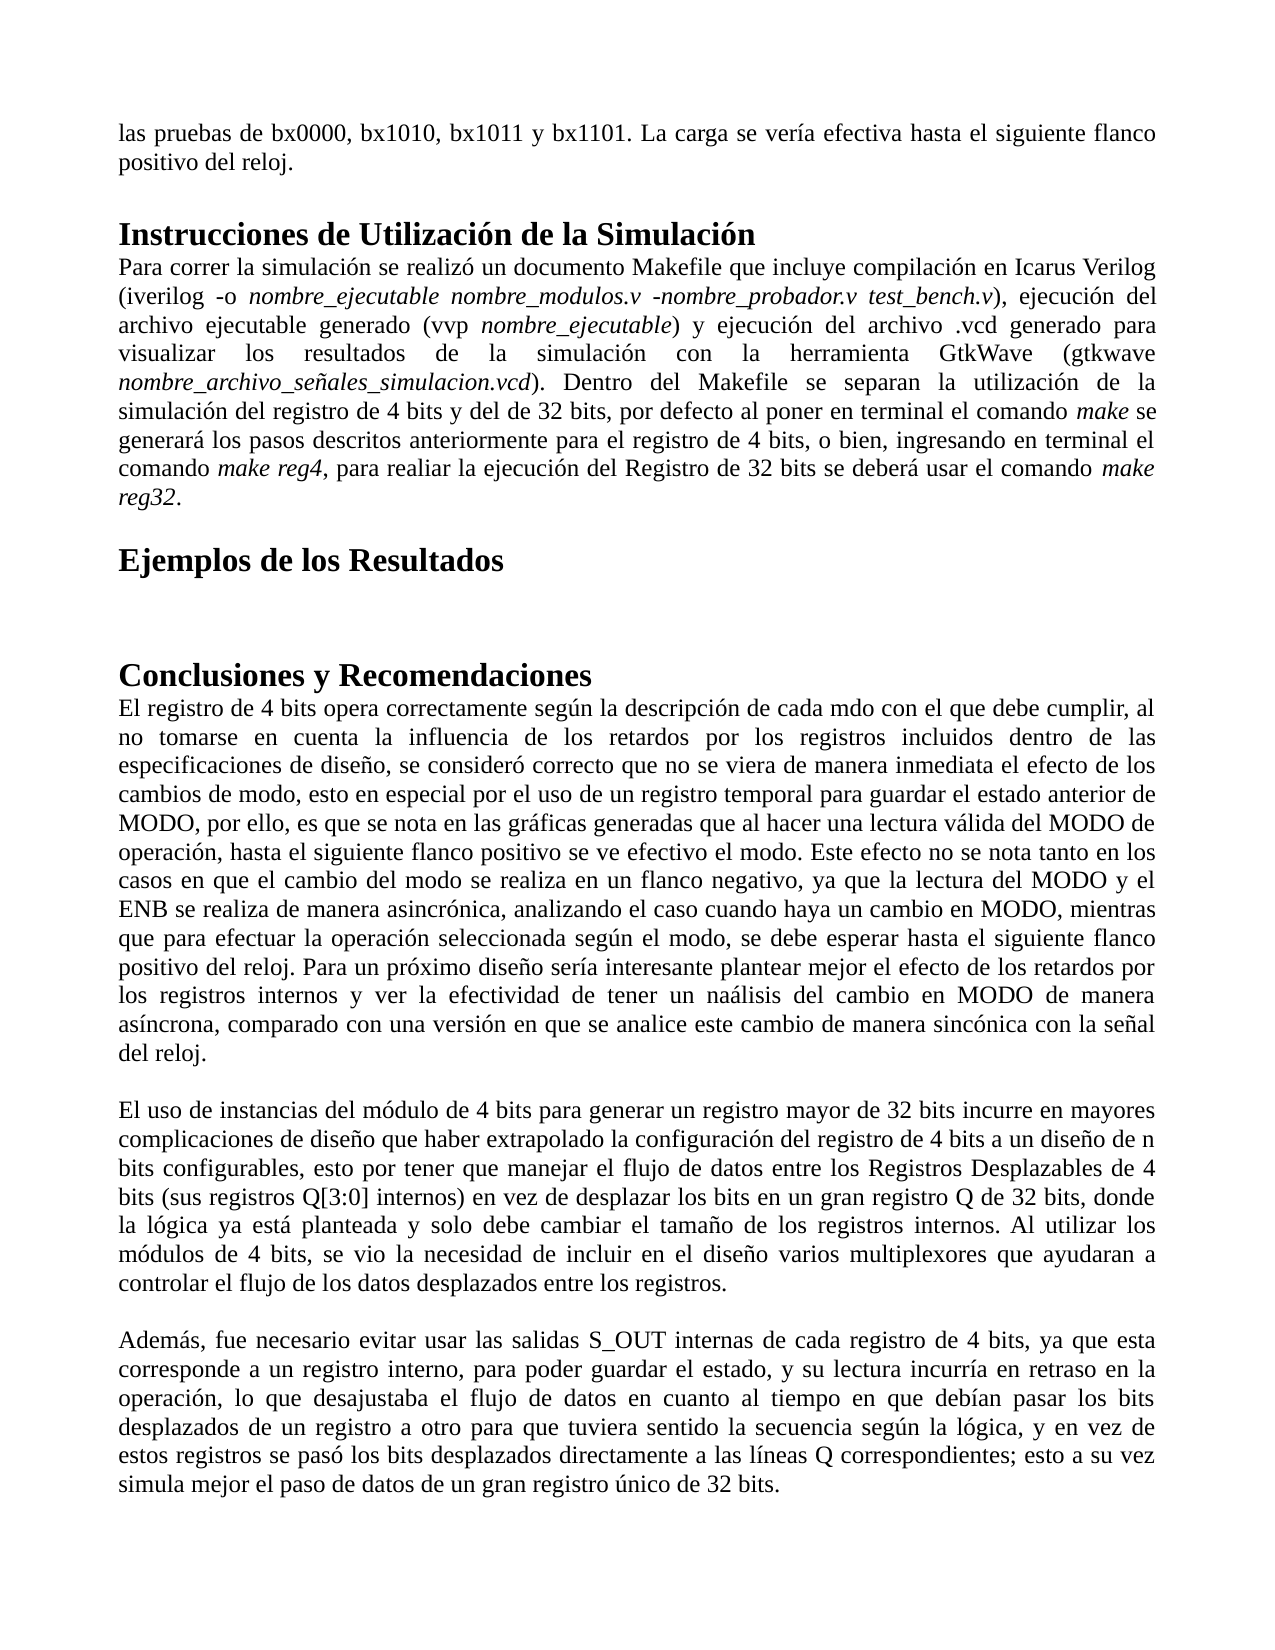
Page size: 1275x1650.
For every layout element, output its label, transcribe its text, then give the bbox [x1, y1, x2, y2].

text Para correr la simulación se realizó un documento Makefile que incluye compilación en Icarus Verilog (iverilog -o nombre_ejecutable nombre_modulos.v -nombre_probador.v test_bench.v), ejecución del archivo ejecutable generado (vvp nombre_ejecutable) y ejecución del archivo .vcd generado para visualizar los resultados de la simulación con la herramienta GtkWave (gtkwave nombre_archivo_señales_simulacion.vcd). Dentro del Makefile se separan la utilización de la simulación del registro de 4 bits y del de 32 bits, por defecto al poner en terminal el comando make se generará los pasos descritos anteriormente para el registro de 4 bits, o bien, ingresando en terminal el comando make reg4, para realiar la ejecución del Registro de 32 bits se deberá usar el comando make reg32. [118, 252, 1157, 511]
text Ejemplos de los Resultados [118, 540, 1157, 578]
text El registro de 4 bits opera correctamente según la descripción de cada mdo con el que debe cumplir, al no tomarse en cuenta la influencia de los retardos por los registros incluidos dentro de las especificaciones de diseño, se consideró correcto que no se viera de manera inmediata el efecto de los cambios de modo, esto en especial por el uso de un registro temporal para guardar el estado anterior de MODO, por ello, es que se nota en las gráficas generadas que al hacer una lectura válida del MODO de operación, hasta el siguiente flanco positivo se ve efectivo el modo. Este efecto no se nota tanto en los casos en que el cambio del modo se realiza en un flanco negativo, ya que la lectura del MODO y el ENB se realiza de manera asincrónica, analizando el caso cuando haya un cambio en MODO, mientras que para efectuar la operación seleccionada según el modo, se debe esperar hasta el siguiente flanco positivo del reloj. Para un próximo diseño sería interesante plantear mejor el efecto de los retardos por los registros internos y ver la efectividad de tener un naálisis del cambio en MODO de manera asíncrona, comparado con una versión en que se analice este cambio de manera sincónica con la señal del reloj. [118, 693, 1157, 1067]
text Instrucciones de Utilización de la Simulación [118, 214, 1157, 252]
text las pruebas de bx0000, bx1010, bx1011 y bx1101. La carga se vería efectiva hasta el siguiente flanco positivo del reloj. [118, 118, 1157, 176]
text El uso de instancias del módulo de 4 bits para generar un registro mayor de 32 bits incurre en mayores complicaciones de diseño que haber extrapolado la configuración del registro de 4 bits a un diseño de n bits configurables, esto por tener que manejar el flujo de datos entre los Registros Desplazables de 4 bits (sus registros Q[3:0] internos) en vez de desplazar los bits en un gran registro Q de 32 bits, donde la lógica ya está planteada y solo debe cambiar el tamaño de los registros internos. Al utilizar los módulos de 4 bits, se vio la necesidad de incluir en el diseño varios multiplexores que ayudaran a controlar el flujo de los datos desplazados entre los registros. [118, 1096, 1157, 1297]
text Conclusiones y Recomendaciones [118, 655, 1157, 693]
text Además, fue necesario evitar usar las salidas S_OUT internas de cada registro de 4 bits, ya que esta corresponde a un registro interno, para poder guardar el estado, y su lectura incurría en retraso en la operación, lo que desajustaba el flujo de datos en cuanto al tiempo en que debían pasar los bits desplazados de un registro a otro para que tuviera sentido la secuencia según la lógica, y en vez de estos registros se pasó los bits desplazados directamente a las líneas Q correspondientes; esto a su vez simula mejor el paso de datos de un gran registro único de 32 bits. [118, 1326, 1157, 1498]
